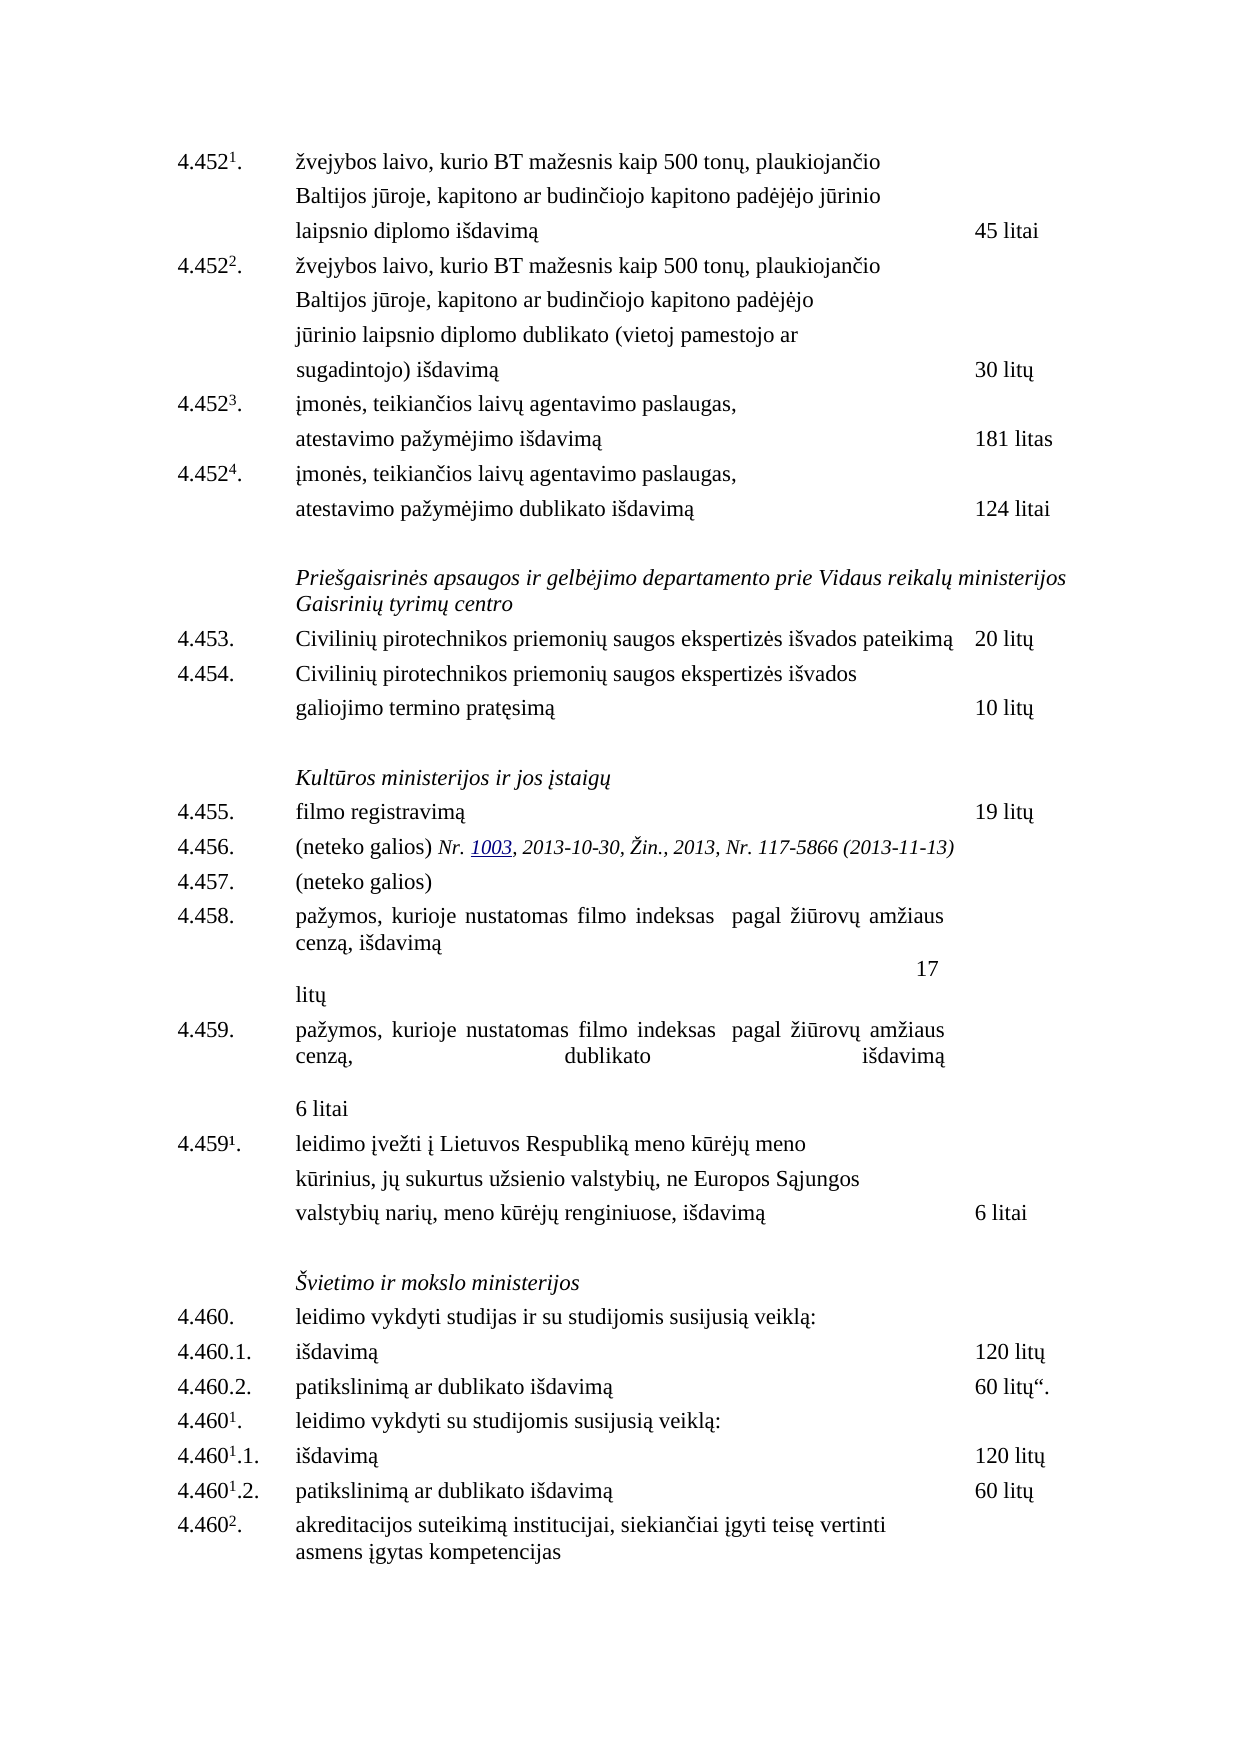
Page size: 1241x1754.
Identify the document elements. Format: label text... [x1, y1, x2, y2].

text Baltijos jūroje, kapitono ar budinčiojo kapitono padėjėjo [177, 286, 1122, 313]
text kūrinius, jų sukurtus užsienio valstybių, ne Europos Sąjungos [177, 1165, 1122, 1191]
text 4.460.2. patikslinimą ar dublikato išdavimą 60 litų“. [177, 1373, 1122, 1399]
text 4.4521. žvejybos laivo, kurio BT mažesnis kaip 500 tonų, plaukiojančio [177, 148, 1122, 174]
text Kultūros ministerijos ir jos įstaigų [177, 764, 1122, 790]
text 4.460.1. išdavimą 120 litų [177, 1338, 1122, 1364]
text 4.4522. žvejybos laivo, kurio BT mažesnis kaip 500 tonų, plaukiojančio [177, 252, 1122, 278]
text 4.455. filmo registravimą 19 litų [177, 798, 1122, 825]
text 4.453. Civilinių pirotechnikos priemonių saugos ekspertizės išvados pateikimą 20 litų [177, 625, 1122, 651]
text 4.456. (neteko galios) Nr. 1003, 2013-10-30, Žin., 2013, Nr. 117-5866 (2013-11-13) [177, 833, 1122, 859]
text 4.459¹. leidimo įvežti į Lietuvos Respubliką meno kūrėjų meno [177, 1130, 1122, 1156]
text 4.4601.1. išdavimą 120 litų [177, 1442, 1122, 1468]
text Priešgaisrinės apsaugos ir gelbėjimo departamento prie Vidaus reikalų ministerijos [295, 564, 1122, 590]
text laipsnio diplomo išdavimą 45 litai [177, 217, 1122, 243]
text sugadintojo) išdavimą 30 litų [296, 356, 1122, 382]
text galiojimo termino pratęsimą 10 litų [177, 694, 1122, 721]
text 4.4601. leidimo vykdyti su studijomis susijusią veiklą: [177, 1407, 1122, 1434]
text Švietimo ir mokslo ministerijos [177, 1269, 1122, 1295]
text 4.457. (neteko galios) [177, 868, 1122, 894]
text 4.458. pažymos, kurioje nustatomas filmo indeksas pagal žiūrovų amžiaus cenzą, išdavimą 17 litų [177, 902, 945, 1008]
text Baltijos jūroje, kapitono ar budinčiojo kapitono padėjėjo jūrinio [177, 182, 1122, 209]
text valstybių narių, meno kūrėjų renginiuose, išdavimą 6 litai [177, 1199, 1122, 1226]
text 4.4602. akreditacijos suteikimą institucijai, siekiančiai įgyti teisę vertinti asmens įgytas kompetencijas [177, 1512, 901, 1564]
text atestavimo pažymėjimo išdavimą 181 litas [177, 425, 1122, 452]
text Gaisrinių tyrimų centro [295, 590, 1122, 617]
text 4.4601.2. patikslinimą ar dublikato išdavimą 60 litų [177, 1477, 1122, 1503]
text 4.4524. įmonės, teikiančios laivų agentavimo paslaugas, [177, 460, 1122, 486]
text 4.459. pažymos, kurioje nustatomas filmo indeksas pagal žiūrovų amžiaus cenzą, dublikato išdavimą 6 litai [177, 1016, 945, 1122]
text 4.454. Civilinių pirotechnikos priemonių saugos ekspertizės išvados [177, 660, 1122, 686]
text jūrinio laipsnio diplomo dublikato (vietoj pamestojo ar [177, 321, 1122, 347]
text 4.460. leidimo vykdyti studijas ir su studijomis susijusią veiklą: [177, 1303, 1122, 1330]
text atestavimo pažymėjimo dublikato išdavimą 124 litai [177, 494, 1122, 521]
text 4.4523. įmonės, teikiančios laivų agentavimo paslaugas, [177, 391, 1122, 417]
